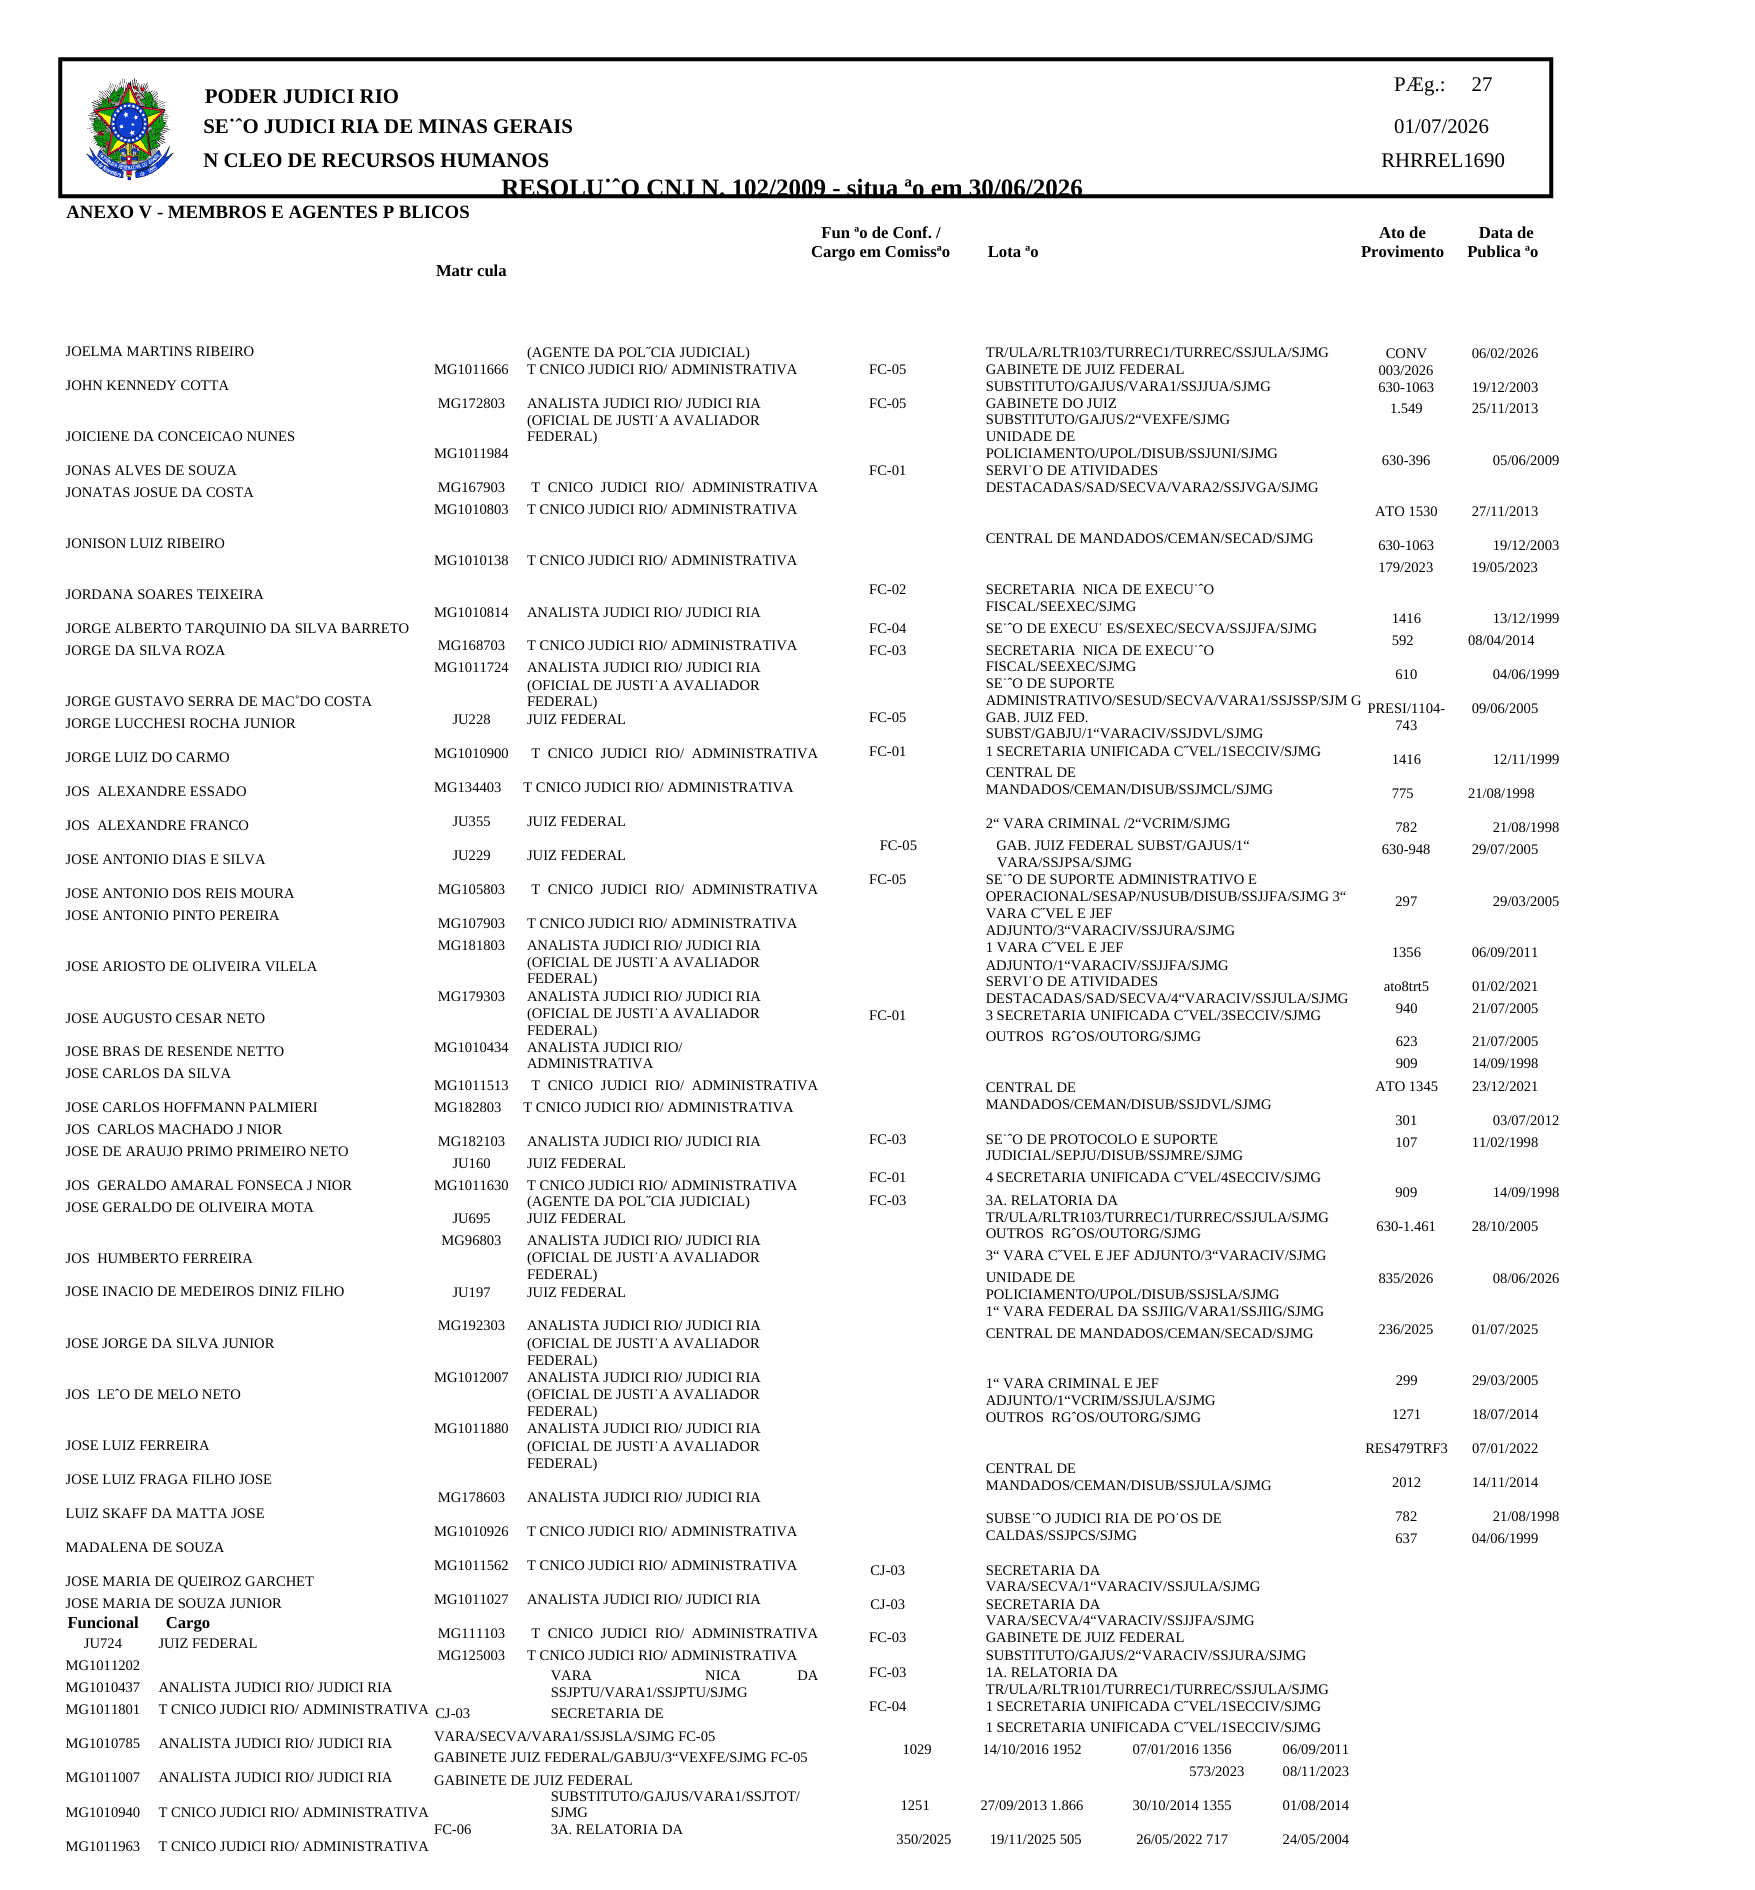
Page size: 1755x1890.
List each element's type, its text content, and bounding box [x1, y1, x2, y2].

text 610 04/06/1999 PRESI/1104- 09/06/2005 [1367, 648, 1559, 717]
text MG178603 ANALISTA JUDICI RIO/ JUDICI RIA MG1010926 T CNICO JUDICI RIO/ ADMINISTRATIVA MG1011562 T CNICO JUDICI RIO/ ADMINISTRATIVA MG1011027 ANALISTA JUDICI RIO/ JUDICI RIA [434, 1471, 818, 1608]
text OUTROS RGˆOS/OUTORG/SJMG [986, 1409, 1357, 1425]
text UNIDADE DE POLICIAMENTO/UPOL/DISUB/SSJUNI/SJMG [986, 428, 1299, 462]
text 1029 14/10/2016 1952 07/01/2016 1356 06/09/2011 573/2023 08/11/2023 [882, 1735, 1349, 1779]
text CENTRAL DE MANDADOS/CEMAN/SECAD/SJMG [986, 1325, 1357, 1341]
text MG105803 T CNICO JUDICI RIO/ ADMINISTRATIVA MG107903 T CNICO JUDICI RIO/ ADMINISTRATIVA [438, 863, 818, 931]
text CENTRAL DE MANDADOS/CEMAN/DISUB/SSJMCL/SJMG [986, 763, 1294, 797]
text CENTRAL DE MANDADOS/CEMAN/DISUB/SSJULA/SJMG [986, 1459, 1293, 1493]
text 1416 12/11/1999 775 21/08/1998 [1392, 733, 1559, 802]
text 301 03/07/2012 107 11/02/1998 [1395, 1106, 1559, 1150]
text VARA/SECVA/1“VARACIV/SSJULA/SJMG [986, 1578, 1357, 1595]
text JU695 JUIZ FEDERAL [452, 1210, 818, 1227]
text DESTACADAS/SAD/SECVA/4“VARACIV/SSJULA/SJMG FC-01 3 SECRETARIA UNIFICADA C˝VEL/3SECCIV/SJMG [869, 990, 1357, 1024]
text JORGE LUIZ DO CARMO [65, 749, 422, 766]
text MG1010138 T CNICO JUDICI RIO/ ADMINISTRATIVA MG1010814 ANALISTA JUDICI RIO/ JUDICI RIA [434, 518, 818, 620]
text CENTRAL DE MANDADOS/CEMAN/SECAD/SJMG FC-02 SECRETARIA NICA DE EXECU˙ˆO [869, 495, 1335, 598]
text 743 [1395, 717, 1559, 733]
text (OFICIAL DE JUSTI˙A AVALIADOR FEDERAL) [527, 1334, 781, 1368]
text JORGE GUSTAVO SERRA DE MAC˚DO COSTA JORGE LUCCHESI ROCHA JUNIOR [65, 688, 393, 732]
text SUBST/GABJU/1“VARACIV/SSJDVL/SJMG [986, 726, 1357, 742]
text SUBSTITUTO/GAJUS/VARA1/SSJJUA/SJMG [986, 378, 1357, 394]
text SUBSE˙ˆO JUDICI RIA DE PO˙OS DE [986, 1511, 1357, 1527]
text CALDAS/SSJPCS/SJMG [986, 1528, 1357, 1544]
text (OFICIAL DE JUSTI˙A AVALIADOR FEDERAL) [527, 676, 781, 710]
text MG1011984 [434, 446, 818, 462]
text 630-1063 19/12/2003 [1378, 379, 1559, 395]
text 1 SECRETARIA UNIFICADA C˝VEL/1SECCIV/SJMG [986, 1719, 1357, 1735]
text VARA NICA DA SSJPTU/VARA1/SSJPTU/SJMG [551, 1668, 818, 1700]
text 909 14/09/1998 630-1.461 28/10/2005 [1376, 1167, 1559, 1235]
text JOSE JORGE DA SILVA JUNIOR JOS LEˆO DE MELO NETO [65, 1300, 295, 1402]
text SERVI˙O DE ATIVIDADES [986, 974, 1357, 990]
text CJ-03 SECRETARIA DA [870, 1561, 1357, 1578]
text JU229 JUIZ FEDERAL [452, 847, 818, 863]
text FC-01 1 SECRETARIA UNIFICADA C˝VEL/1SECCIV/SJMG [869, 743, 1357, 759]
text (OFICIAL DE JUSTI˙A AVALIADOR FEDERAL) [527, 1437, 781, 1471]
text SUBSTITUTO/GAJUS/VARA1/SSJTOT/SJMG [551, 1788, 818, 1821]
text JOSE LUIZ FERREIRA [65, 1437, 422, 1453]
text 1 VARA C˝VEL E JEF ADJUNTO/1“VARACIV/SSJJFA/SJMG [986, 939, 1250, 973]
text SUBSTITUTO/GAJUS/2“VARACIV/SSJURA/SJMG FC-03 1A. RELATORIA DA [869, 1646, 1327, 1680]
text (AGENTE DA POL˝CIA JUDICIAL) MG1011666 T CNICO JUDICI RIO/ ADMINISTRATIVA [434, 344, 818, 378]
text MG1010437 ANALISTA JUDICI RIO/ JUDICI RIA MG1011801 T CNICO JUDICI RIO/ ADMINISTRATIVA [65, 1673, 422, 1718]
text MG1012007 ANALISTA JUDICI RIO/ JUDICI RIA [434, 1369, 818, 1386]
text JOS CARLOS MACHADO J NIOR [65, 1122, 422, 1138]
text JOS ALEXANDRE ESSADO JOS ALEXANDRE FRANCO JOSE ANTONIO DIAS E SILVA [65, 766, 274, 868]
text FC-03 SE˙ˆO DE PROTOCOLO E SUPORTE [869, 1131, 1357, 1147]
text 1“ VARA FEDERAL DA SSJIIG/VARA1/SSJIIG/SJMG [986, 1303, 1357, 1319]
text FC-01 4 SECRETARIA UNIFICADA C˝VEL/4SECCIV/SJMG FC-03 3A. RELATORIA DA [869, 1164, 1342, 1208]
text MG1011202 [65, 1657, 422, 1673]
text CJ-03 SECRETARIA DE VARA/SECVA/VARA1/SSJSLA/SJMG FC-05 GABINETE JUIZ FEDERAL/GABJU/3“VEXFE/SJMG FC-05 GABINETE DE JUIZ FEDERAL [434, 1700, 808, 1788]
text UNIDADE DE POLICIAMENTO/UPOL/DISUB/SSJSLA/SJMG [986, 1269, 1301, 1303]
text (OFICIAL DE JUSTI˙A AVALIADOR FEDERAL) [527, 953, 781, 987]
text (OFICIAL DE JUSTI˙A AVALIADOR FEDERAL) [527, 1386, 781, 1419]
text MG1011630 T CNICO JUDICI RIO/ ADMINISTRATIVA [434, 1177, 818, 1193]
text SUBSTITUTO/GAJUS/2“VEXFE/SJMG [986, 411, 1357, 428]
text FC-05 SE˙ˆO DE SUPORTE ADMINISTRATIVO E [869, 871, 1357, 888]
text MG167903 T CNICO JUDICI RIO/ ADMINISTRATIVA MG1010803 T CNICO JUDICI RIO/ ADMINISTRATIVA [434, 473, 818, 517]
text JOSE INACIO DE MEDEIROS DINIZ FILHO [65, 1284, 422, 1300]
text JOSE DE ARAUJO PRIMO PRIMEIRO NETO [65, 1143, 422, 1159]
text ADJUNTO/1“VCRIM/SSJULA/SJMG [986, 1393, 1357, 1409]
text JONAS ALVES DE SOUZA JONATAS JOSUE DA COSTA [65, 456, 275, 500]
text (OFICIAL DE JUSTI˙A AVALIADOR FEDERAL) [527, 1004, 781, 1038]
text MG111103 T CNICO JUDICI RIO/ ADMINISTRATIVA MG125003 T CNICO JUDICI RIO/ ADMINISTRATIVA [438, 1620, 818, 1664]
text MG182103 ANALISTA JUDICI RIO/ JUDICI RIA [438, 1133, 818, 1150]
text JU160 JUIZ FEDERAL [452, 1155, 818, 1172]
text FISCAL/SEEXEC/SJMG [986, 598, 1357, 614]
text JU228 JUIZ FEDERAL [452, 711, 818, 727]
text CJ-03 SECRETARIA DA [870, 1595, 1357, 1612]
text MG168703 T CNICO JUDICI RIO/ ADMINISTRATIVA MG1011724 ANALISTA JUDICI RIO/ JUDICI RIA [434, 632, 818, 676]
text FC-03 GABINETE DE JUIZ FEDERAL [869, 1629, 1357, 1646]
text 1.549 25/11/2013 [1390, 401, 1559, 417]
text FC-04 SE˙ˆO DE EXECU˙ ES/SEXEC/SECVA/SSJJFA/SJMG FC-03 SECRETARIA NICA DE EXECU˙ˆO [869, 614, 1338, 658]
text MG96803 ANALISTA JUDICI RIO/ JUDICI RIA [441, 1232, 818, 1249]
text FC-06 3A. RELATORIA DA [434, 1821, 818, 1838]
text FC-05 GAB. JUIZ FED. [869, 709, 1357, 726]
text JOELMA MARTINS RIBEIRO [65, 344, 422, 360]
text TR/ULA/RLTR101/TURREC1/TURREC/SSJULA/SJMG FC-04 1 SECRETARIA UNIFICADA C˝VEL/1SECCIV/SJMG [869, 1680, 1350, 1714]
text MG1011880 ANALISTA JUDICI RIO/ JUDICI RIA [434, 1420, 818, 1437]
text DESTACADAS/SAD/SECVA/VARA2/SSJVGA/SJMG [986, 479, 1357, 495]
text 3“ VARA C˝VEL E JEF ADJUNTO/3“VARACIV/SJMG [986, 1248, 1357, 1264]
text JONISON LUIZ RIBEIRO JORDANA SOARES TEIXEIRA [65, 500, 285, 603]
text JUDICIAL/SEPJU/DISUB/SSJMRE/SJMG [986, 1148, 1357, 1164]
text MG179303 ANALISTA JUDICI RIO/ JUDICI RIA [438, 988, 818, 1004]
text MG1010785 ANALISTA JUDICI RIO/ JUDICI RIA MG1011007 ANALISTA JUDICI RIO/ JUDICI RIA MG1010940 T CNICO JUDICI RIO/ ADMINISTRATIVA MG1011963 T CNICO JUDICI RIO/ ADMINISTRATIVA [65, 1718, 422, 1854]
text FC-01 SERVI˙O DE ATIVIDADES [869, 462, 1357, 479]
text MG1011513 T CNICO JUDICI RIO/ ADMINISTRATIVA MG182803 T CNICO JUDICI RIO/ ADMINISTRATIVA [434, 1072, 818, 1116]
text JOSE ARIOSTO DE OLIVEIRA VILELA JOSE AUGUSTO CESAR NETO [65, 924, 338, 1026]
picture [54, 53, 1557, 201]
text 835/2026 08/06/2026 236/2025 01/07/2025 [1378, 1235, 1559, 1338]
text MG1010900 T CNICO JUDICI RIO/ ADMINISTRATIVA MG134403 T CNICO JUDICI RIO/ ADMINISTRATIVA [434, 727, 818, 795]
text VARA/SECVA/4“VARACIV/SSJJFA/SJMG [986, 1612, 1357, 1628]
text TR/ULA/RLTR103/TURREC1/TURREC/SSJULA/SJMG OUTROS RGˆOS/OUTORG/SJMG [986, 1208, 1350, 1242]
text 630-1063 19/12/2003 179/2023 19/05/2023 [1378, 531, 1559, 575]
text MG172803 ANALISTA JUDICI RIO/ JUDICI RIA [438, 395, 818, 412]
text JOHN KENNEDY COTTA [65, 377, 422, 394]
text (AGENTE DA POL˝CIA JUDICIAL) [527, 1194, 818, 1210]
text JU355 JUIZ FEDERAL [452, 813, 818, 829]
text CONV 06/02/2026 003/2026 [1378, 344, 1559, 378]
text 1416 13/12/1999 592 08/04/2014 [1392, 604, 1559, 648]
text FISCAL/SEEXEC/SJMG [986, 658, 1357, 674]
text JOSE CARLOS HOFFMANN PALMIERI [65, 1100, 422, 1116]
text 2“ VARA CRIMINAL /2“VCRIM/SJMG [986, 815, 1357, 831]
text JOS HUMBERTO FERREIRA [65, 1250, 422, 1266]
text CENTRAL DE MANDADOS/CEMAN/DISUB/SSJDVL/SJMG [986, 1079, 1293, 1113]
text JOSE ANTONIO DOS REIS MOURA JOSE ANTONIO PINTO PEREIRA [65, 879, 316, 924]
text JORGE ALBERTO TARQUINIO DA SILVA BARRETO JORGE DA SILVA ROZA [65, 614, 422, 659]
text MG1010434 ANALISTA JUDICI RIO/ [434, 1039, 818, 1056]
text 782 21/08/1998 630-948 29/07/2005 [1382, 813, 1559, 858]
text (OFICIAL DE JUSTI˙A AVALIADOR FEDERAL) [527, 1249, 781, 1283]
text SE˙ˆO DE SUPORTE ADMINISTRATIVO/SESUD/SECVA/VARA1/SSJSSP/SJM G [986, 674, 1357, 709]
text TR/ULA/RLTR103/TURREC1/TURREC/SSJULA/SJMG FC-05 GABINETE DE JUIZ FEDERAL [869, 344, 1350, 378]
text FEDERAL) [527, 428, 818, 445]
text 630-396 05/06/2009 ATO 1530 27/11/2013 [1375, 417, 1559, 519]
text JOICIENE DA CONCEICAO NUNES [65, 428, 422, 444]
text JOSE BRAS DE RESENDE NETTO JOSE CARLOS DA SILVA [65, 1038, 305, 1082]
text 1251 27/09/2013 1.866 30/10/2014 1355 01/08/2014 350/2025 19/11/2025 505 26/05/2022 717 24/05/2004 [882, 1779, 1349, 1848]
text FC-05 GABINETE DO JUIZ [869, 395, 1357, 411]
text OUTROS RGˆOS/OUTORG/SJMG [986, 1029, 1357, 1045]
text JU724 JUIZ FEDERAL [84, 1635, 422, 1652]
text (OFICIAL DE JUSTI˙A AVALIADOR [527, 412, 818, 428]
text MG181803 ANALISTA JUDICI RIO/ JUDICI RIA [438, 937, 818, 953]
text 297 29/03/2005 1356 06/09/2011 [1392, 858, 1559, 960]
text JOS GERALDO AMARAL FONSECA J NIOR JOSE GERALDO DE OLIVEIRA MOTA [65, 1171, 373, 1215]
text JOSE LUIZ FRAGA FILHO JOSE LUIZ SKAFF DA MATTA JOSE MADALENA DE SOUZA [65, 1453, 273, 1556]
text ato8trt5 01/02/2021 940 21/07/2005 [1383, 972, 1538, 1016]
text JOSE MARIA DE QUEIROZ GARCHET JOSE MARIA DE SOUZA JUNIOR [65, 1567, 335, 1611]
text OPERACIONAL/SESAP/NUSUB/DISUB/SSJJFA/SJMG 3“ VARA C˝VEL E JEF ADJUNTO/3“VARACIV/SSJURA/SJMG [986, 888, 1347, 939]
text Funcional Cargo [67, 1611, 422, 1632]
text 623 21/07/2005 909 14/09/1998 ATO 1345 23/12/2021 [1375, 1028, 1538, 1094]
text 299 29/03/2005 1271 18/07/2014 RES479TRF3 07/01/2022 2012 14/11/2014 [1365, 1354, 1538, 1491]
text FC-05 GAB. JUIZ FEDERAL SUBST/GAJUS/1“ VARA/SSJPSA/SJMG [869, 837, 1260, 871]
text 1“ VARA CRIMINAL E JEF [986, 1376, 1357, 1392]
text JU197 JUIZ FEDERAL [452, 1283, 818, 1300]
text MG192303 ANALISTA JUDICI RIO/ JUDICI RIA [438, 1317, 818, 1334]
text 782 21/08/1998 637 04/06/1999 [1395, 1503, 1559, 1547]
text ADMINISTRATIVA [527, 1056, 818, 1072]
